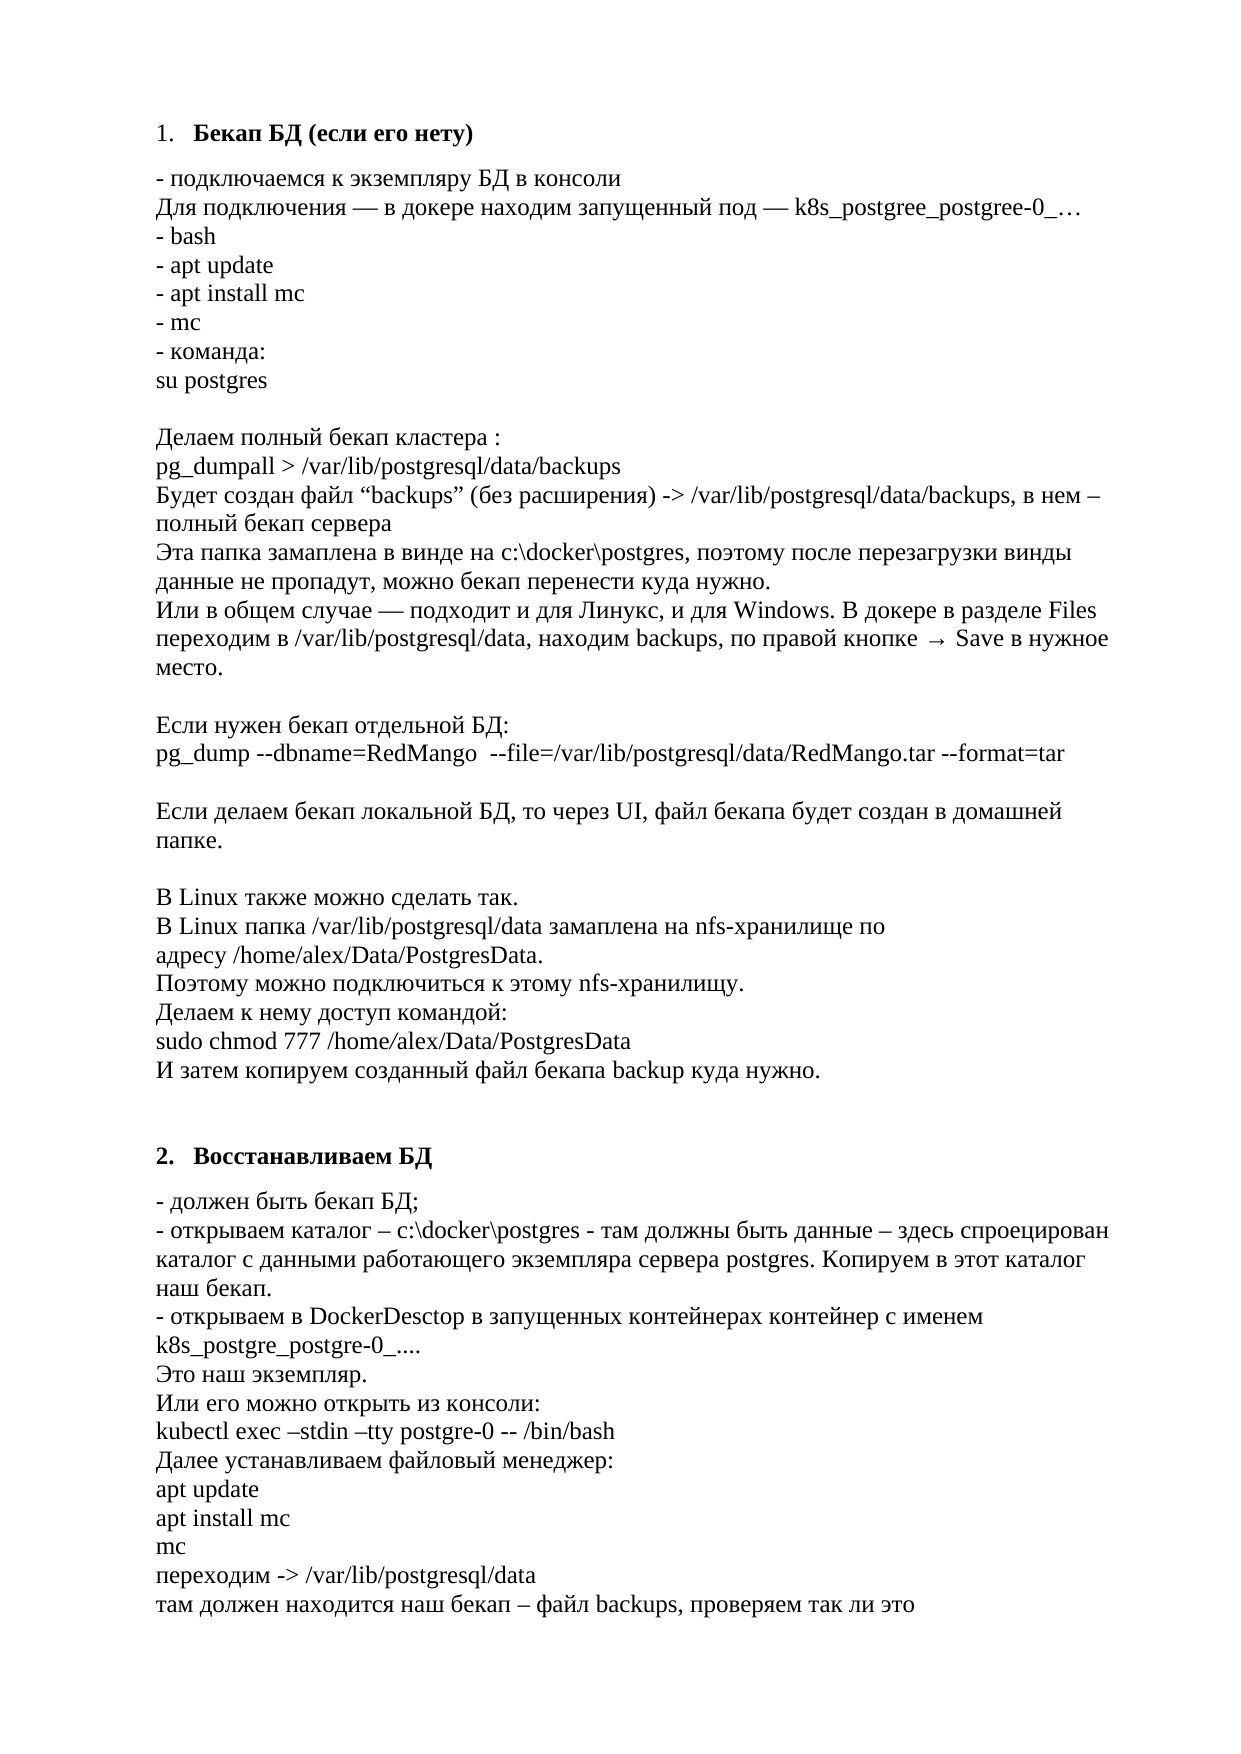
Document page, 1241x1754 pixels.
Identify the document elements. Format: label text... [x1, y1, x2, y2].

text apt install mc [118, 1503, 1122, 1531]
text pg_dumpall > /var/lib/postgresql/data/backups [156, 451, 1122, 480]
text - bash [156, 221, 1122, 250]
text Эта папка замаплена в винде на c:\docker\postgres, поэтому после перезагрузки винды данные не пропадут, можно бекап перенести куда нужно. [156, 537, 1122, 595]
text - apt update [156, 250, 1122, 278]
list Восстанавливаем БД [156, 1141, 1122, 1170]
text Для подключения — в докере находим запущенный под — k8s_postgree_postgree-0_… [156, 192, 1122, 221]
text kubectl exec –stdin –tty postgre-0 -- /bin/bash [156, 1416, 1122, 1445]
text Будет создан файл “backups” (без расширения) -> /var/lib/postgresql/data/backups, в нем – полный бекап сервера [156, 480, 1122, 537]
text pg_dump --dbname=RedMango --file=/var/lib/postgresql/data/RedMango.tar --format=tar [156, 738, 1122, 767]
text - mc [156, 307, 1122, 336]
text Или его можно открыть из консоли: [156, 1388, 1122, 1416]
text Далее устанавливаем файловый менеджер: [156, 1445, 1122, 1474]
text mc [118, 1531, 1122, 1560]
text переходим -> /var/lib/postgresql/data [118, 1560, 1122, 1589]
text там должен находится наш бекап – файл backups, проверяем так ли это [118, 1589, 1122, 1618]
text Это наш экземпляр. [156, 1359, 1122, 1388]
text В Linux также можно сделать так. [156, 882, 1122, 911]
text Делаем полный бекап кластера : [156, 422, 1122, 451]
text - должен быть бекап БД; [156, 1186, 1122, 1215]
text sudo chmod 777 /home/alex/Data/PostgresData [156, 1026, 1122, 1055]
text Поэтому можно подключиться к этому nfs-хранилищу. [156, 968, 1122, 997]
text - apt install mc [156, 278, 1122, 307]
text - команда: [156, 336, 1122, 365]
text Если делаем бекап локальной БД, то через UI, файл бекапа будет создан в домашней папке. [156, 796, 1122, 853]
text Делаем к нему доступ командой: [156, 997, 1122, 1026]
text В Linux папка /var/lib/postgresql/data замаплена на nfs-хранилище по адресу /home/alex/Data/PostgresData. [156, 911, 1122, 968]
list Бекап БД (если его нету) [156, 118, 1122, 147]
text Если нужен бекап отдельной БД: [156, 710, 1122, 738]
text - открываем в DockerDesctop в запущенных контейнерах контейнер с именем k8s_postgre_postgre-0_.... [156, 1301, 1122, 1359]
text Или в общем случае — подходит и для Линукс, и для Windows. В докере в разделе Files переходим в /var/lib/postgresql/data, находим backups, по правой кнопке → Save в нужное место. [156, 595, 1122, 681]
text - открываем каталог – c:\docker\postgres - там должны быть данные – здесь спроецирован каталог с данными работающего экземпляра сервера postgres. Копируем в этот каталог наш бекап. [156, 1215, 1122, 1301]
text И затем копируем созданный файл бекапа backup куда нужно. [156, 1055, 1122, 1083]
text apt update [118, 1474, 1122, 1503]
text - подключаемся к экземпляру БД в консоли [156, 163, 1122, 192]
text su postgres [156, 365, 1122, 393]
